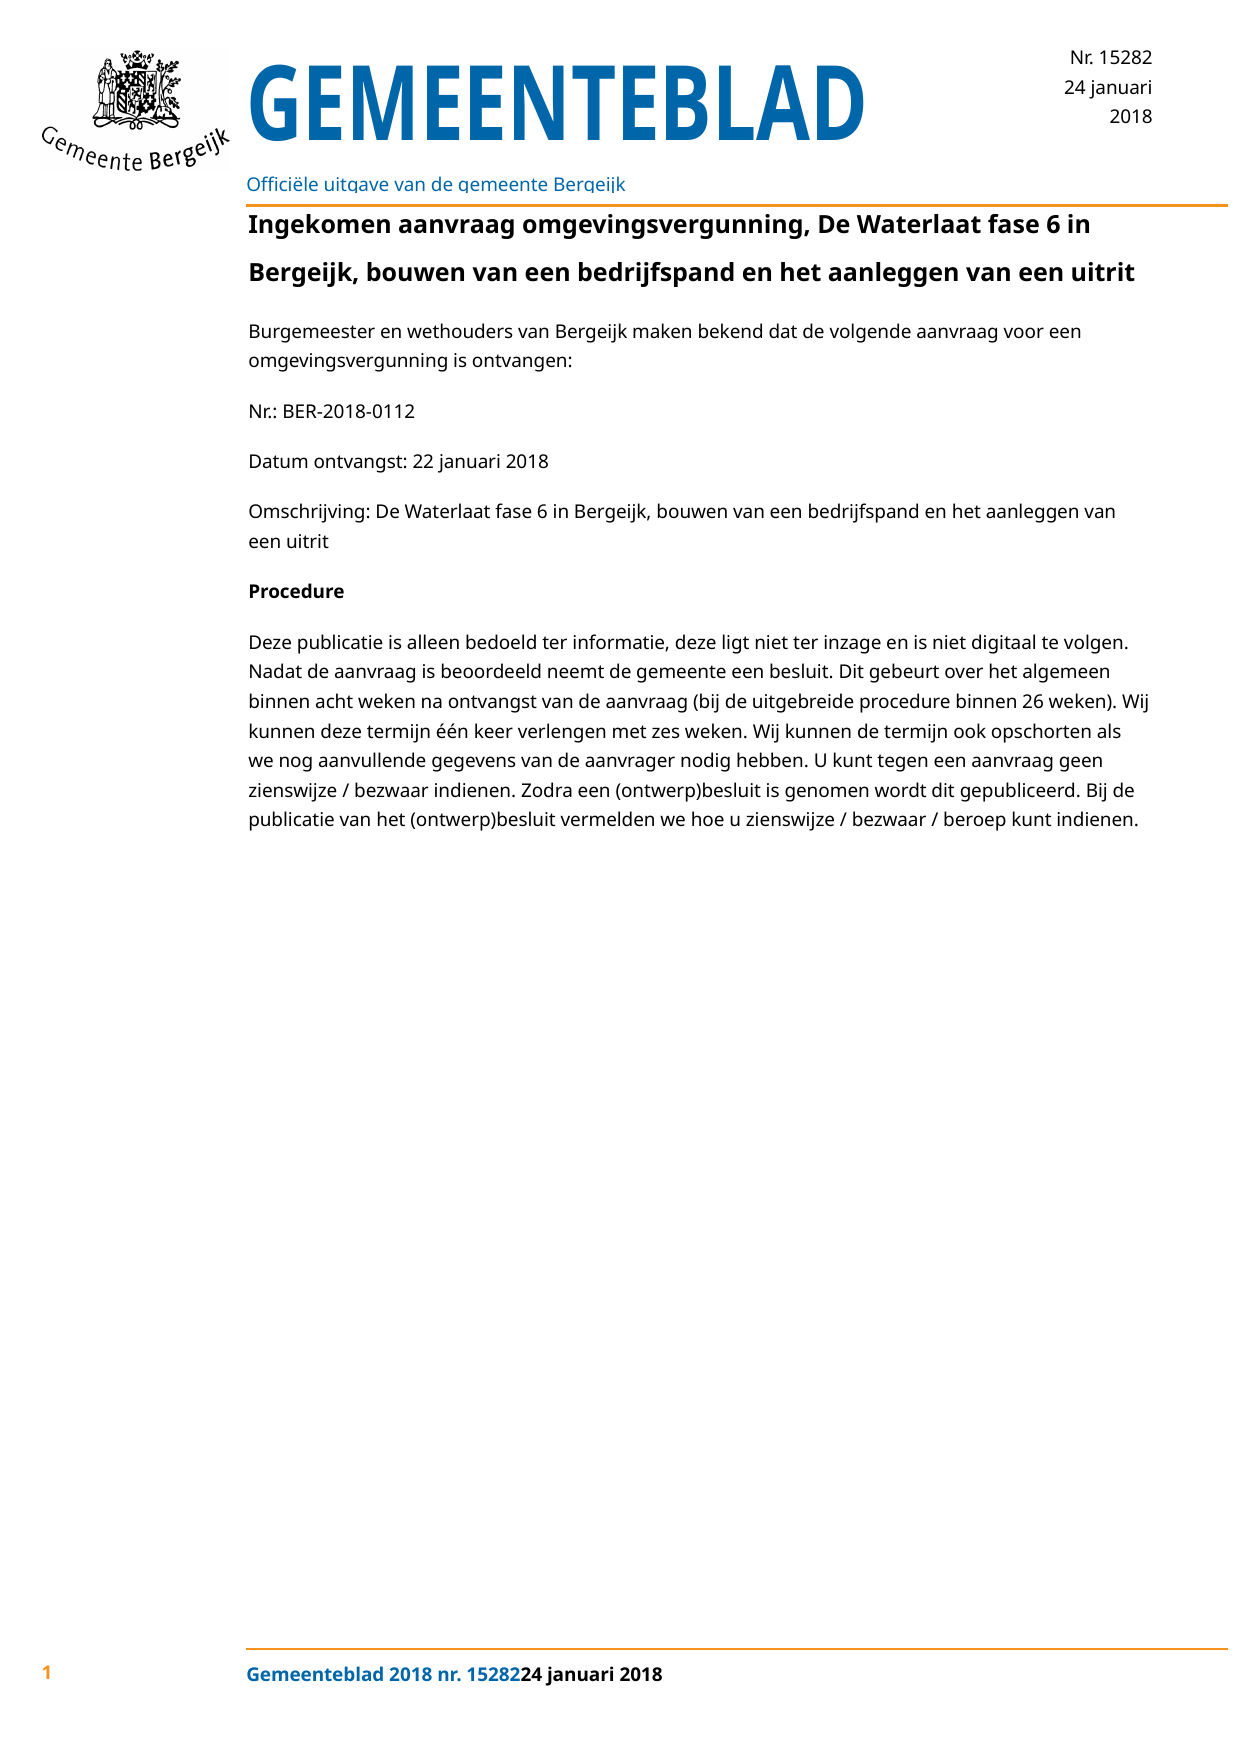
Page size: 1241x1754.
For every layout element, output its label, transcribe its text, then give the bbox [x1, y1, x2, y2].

text Nr.: BER-2018-0112 [248, 398, 1152, 424]
text Datum ontvangst: 22 januari 2018 [248, 448, 1152, 474]
picture [41, 47, 231, 172]
text Omschrijving: De Waterlaat fase 6 in Bergeijk, bouwen van een bedrijfspand en het aanleggen van een uitrit [248, 499, 1152, 554]
text Burgemeester en wethouders van Bergeijk maken bekend dat de volgende aanvraag voor een omgevingsvergunning is ontvangen: [248, 318, 1152, 373]
text Deze publicatie is alleen bedoeld ter informatie, deze ligt niet ter inzage en is niet digitaal te volgen. Nadat de aanvraag is beoordeeld neemt de gemeente een besluit. Dit gebeurt over het algemeen binnen acht weken na ontvangst van de aanvraag (bij de uitgebreide procedure binnen 26 weken). Wij kunnen deze termijn één keer verlengen met zes weken. Wij kunnen de termijn ook opschorten als we nog aanvullende gegevens van de aanvrager nodig hebben. U kunt tegen een aanvraag geen zienswijze / bezwaar indienen. Zodra een (ontwerp)besluit is genomen wordt dit gepubliceerd. Bij de publicatie van het (ontwerp)besluit vermelden we hoe u zienswijze / bezwaar / beroep kunt indienen. [248, 629, 1152, 832]
text Procedure [248, 579, 1152, 604]
text Ingekomen aanvraag omgevingsvergunning, De Waterlaat fase 6 in Bergeijk, bouwen van een bedrijfspand en het aanleggen van een uitrit [248, 207, 1152, 288]
